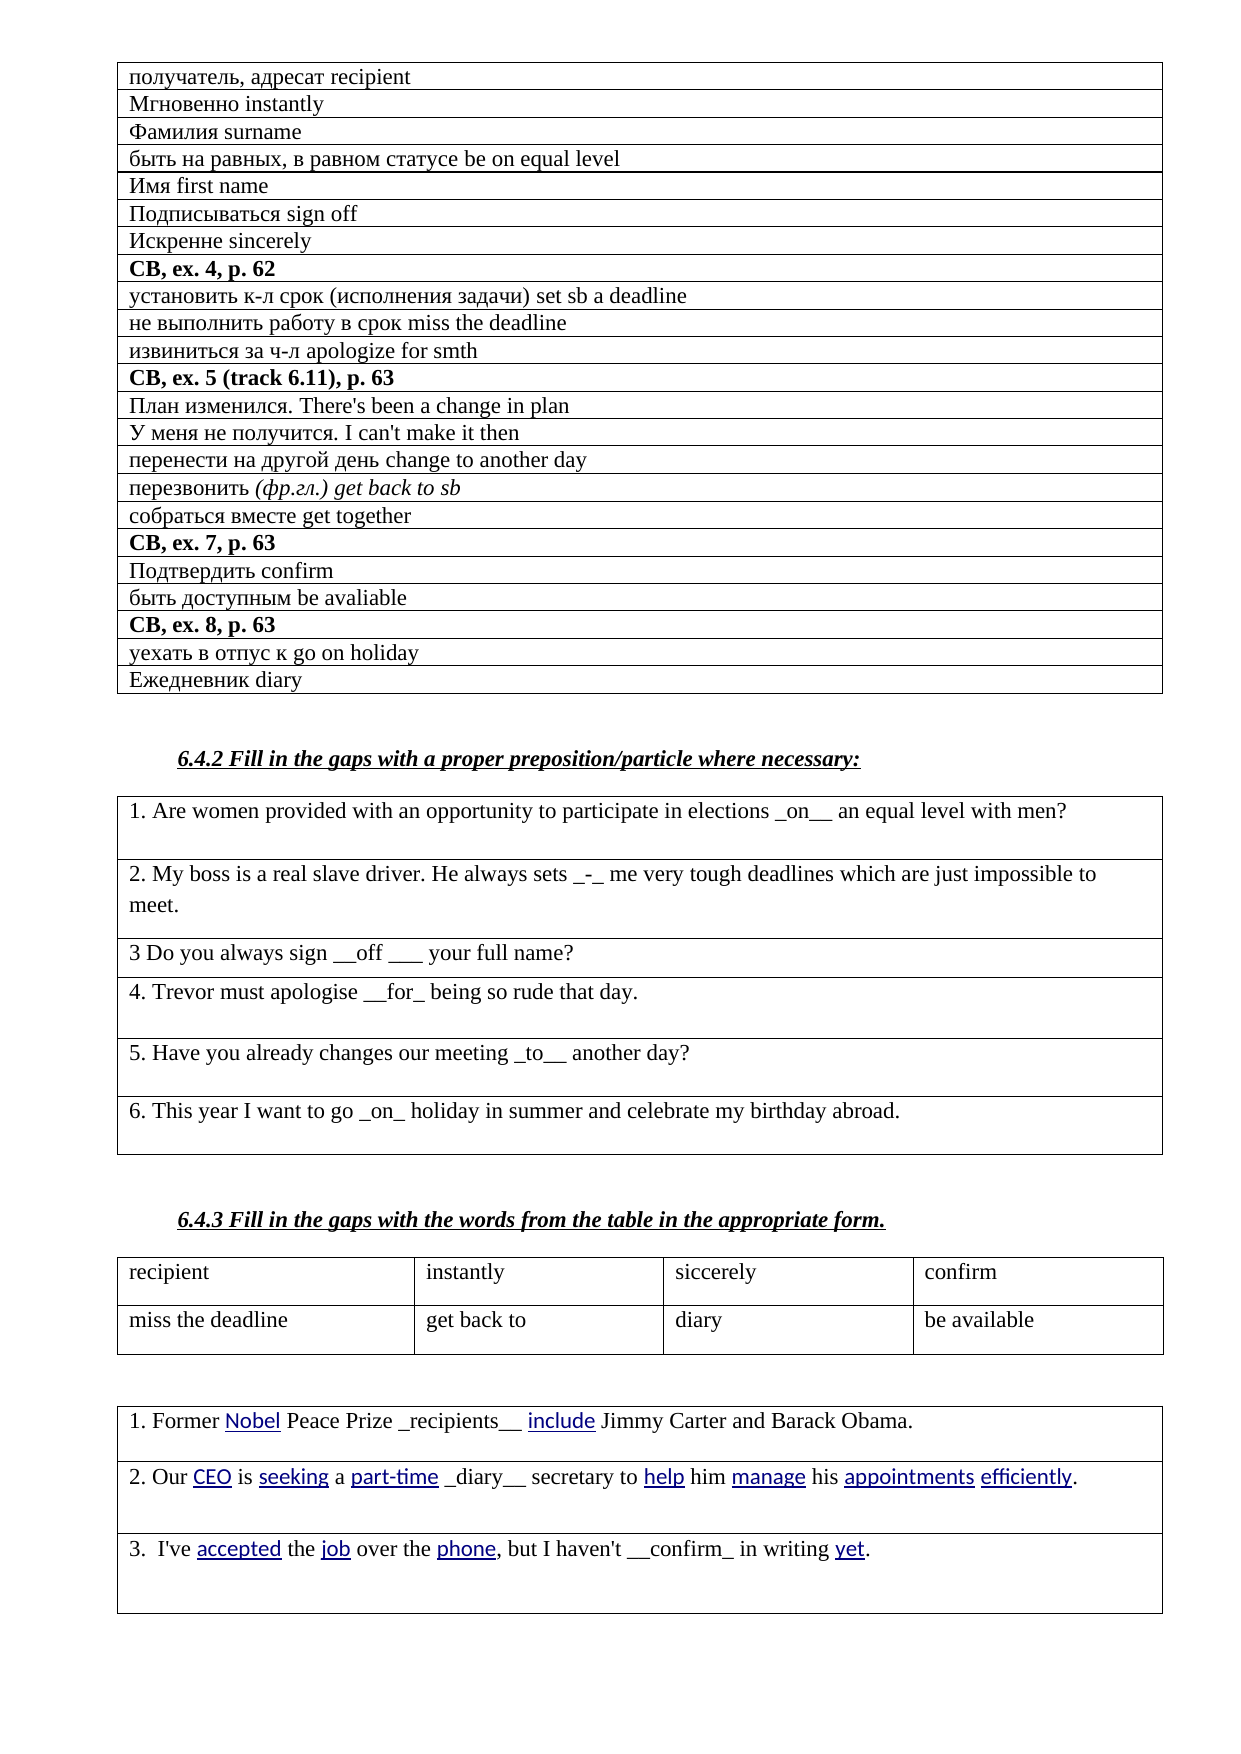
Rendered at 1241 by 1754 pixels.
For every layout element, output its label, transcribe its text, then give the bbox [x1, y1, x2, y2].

table_cell 6. This year I want to go _on_ holiday in summer and celebrate my birthday abroad. [118, 1097, 1162, 1154]
table_cell Искренне sincerely [118, 227, 1162, 254]
table_cell 5. Have you already changes our meeting _to__ another day? [118, 1039, 1162, 1096]
table_cell У меня не получится. I can't make it then [118, 419, 1162, 445]
table_header instantly [415, 1258, 663, 1305]
table_cell Имя first name [118, 173, 1162, 199]
table_cell перенести на другой день change to another day [118, 446, 1162, 473]
table_cell получатель, адресат recipient [118, 63, 1162, 89]
table_cell Подтвердить confirm [118, 557, 1162, 583]
table_cell Ежедневник diary [118, 666, 1162, 693]
table_cell Фамилия surname [118, 118, 1162, 144]
table_cell перезвонить (фр.гл.) get back to sb [118, 474, 1162, 501]
table_cell get back to [415, 1306, 663, 1353]
table_header confirm [914, 1258, 1163, 1305]
table_cell установить к-л срок (исполнения задачи) set sb a deadline [118, 282, 1162, 308]
table_cell собраться вместе get together [118, 502, 1162, 528]
table_cell извиниться за ч-л apologize for smth [118, 337, 1162, 363]
table_header siccerely [664, 1258, 913, 1305]
table_header 1. Former Nobel Peace Prize _recipients__ include Jimmy Carter and Barack Obama. [118, 1407, 1162, 1461]
table_cell CB, ex. 4, p. 62 [118, 255, 1162, 281]
table_cell 2. My boss is a real slave driver. He always sets _-_ me very tough deadlines which are just impossible to meet. [118, 860, 1162, 938]
text 6.4.2 Fill in the gaps with a proper preposition/particle where necessary: [177, 745, 1152, 771]
table_cell 2. Our CEO is seeking a part-time _diary__ secretary to help him manage his appointments efficiently. [118, 1462, 1162, 1533]
table_cell быть на равных, в равном статусе be on equal level [118, 145, 1162, 171]
table_cell be available [914, 1306, 1163, 1353]
table_cell 3 Do you always sign __off ___ your full name? [118, 939, 1162, 977]
table_cell miss the deadline [118, 1306, 414, 1353]
table_cell быть доступным be avaliable [118, 584, 1162, 610]
table_cell 4. Trevor must apologise __for_ being so rude that day. [118, 978, 1162, 1038]
text 6.4.3 Fill in the gaps with the words from the table in the appropriate form. [177, 1206, 1152, 1232]
table_cell Подписываться sign off [118, 200, 1162, 226]
table_cell не выполнить работу в срок miss the deadline [118, 310, 1162, 336]
table_cell CB, ex. 5 (track 6.11), p. 63 [118, 364, 1162, 391]
table_header recipient [118, 1258, 414, 1305]
table_cell 3. I've accepted the job over the phone, but I haven't __confirm_ in writing yet. [118, 1534, 1162, 1613]
table_cell CB, ex. 8, p. 63 [118, 611, 1162, 638]
table_cell План изменился. There's been a change in plan [118, 392, 1162, 418]
table_cell Мгновенно instantly [118, 90, 1162, 117]
table_cell diary [664, 1306, 913, 1353]
table_header 1. Are women provided with an opportunity to participate in elections _on__ an equal level with men? [118, 797, 1162, 859]
table_cell CB, ex. 7, p. 63 [118, 529, 1162, 556]
table_cell уехать в отпус к go on holiday [118, 639, 1162, 665]
